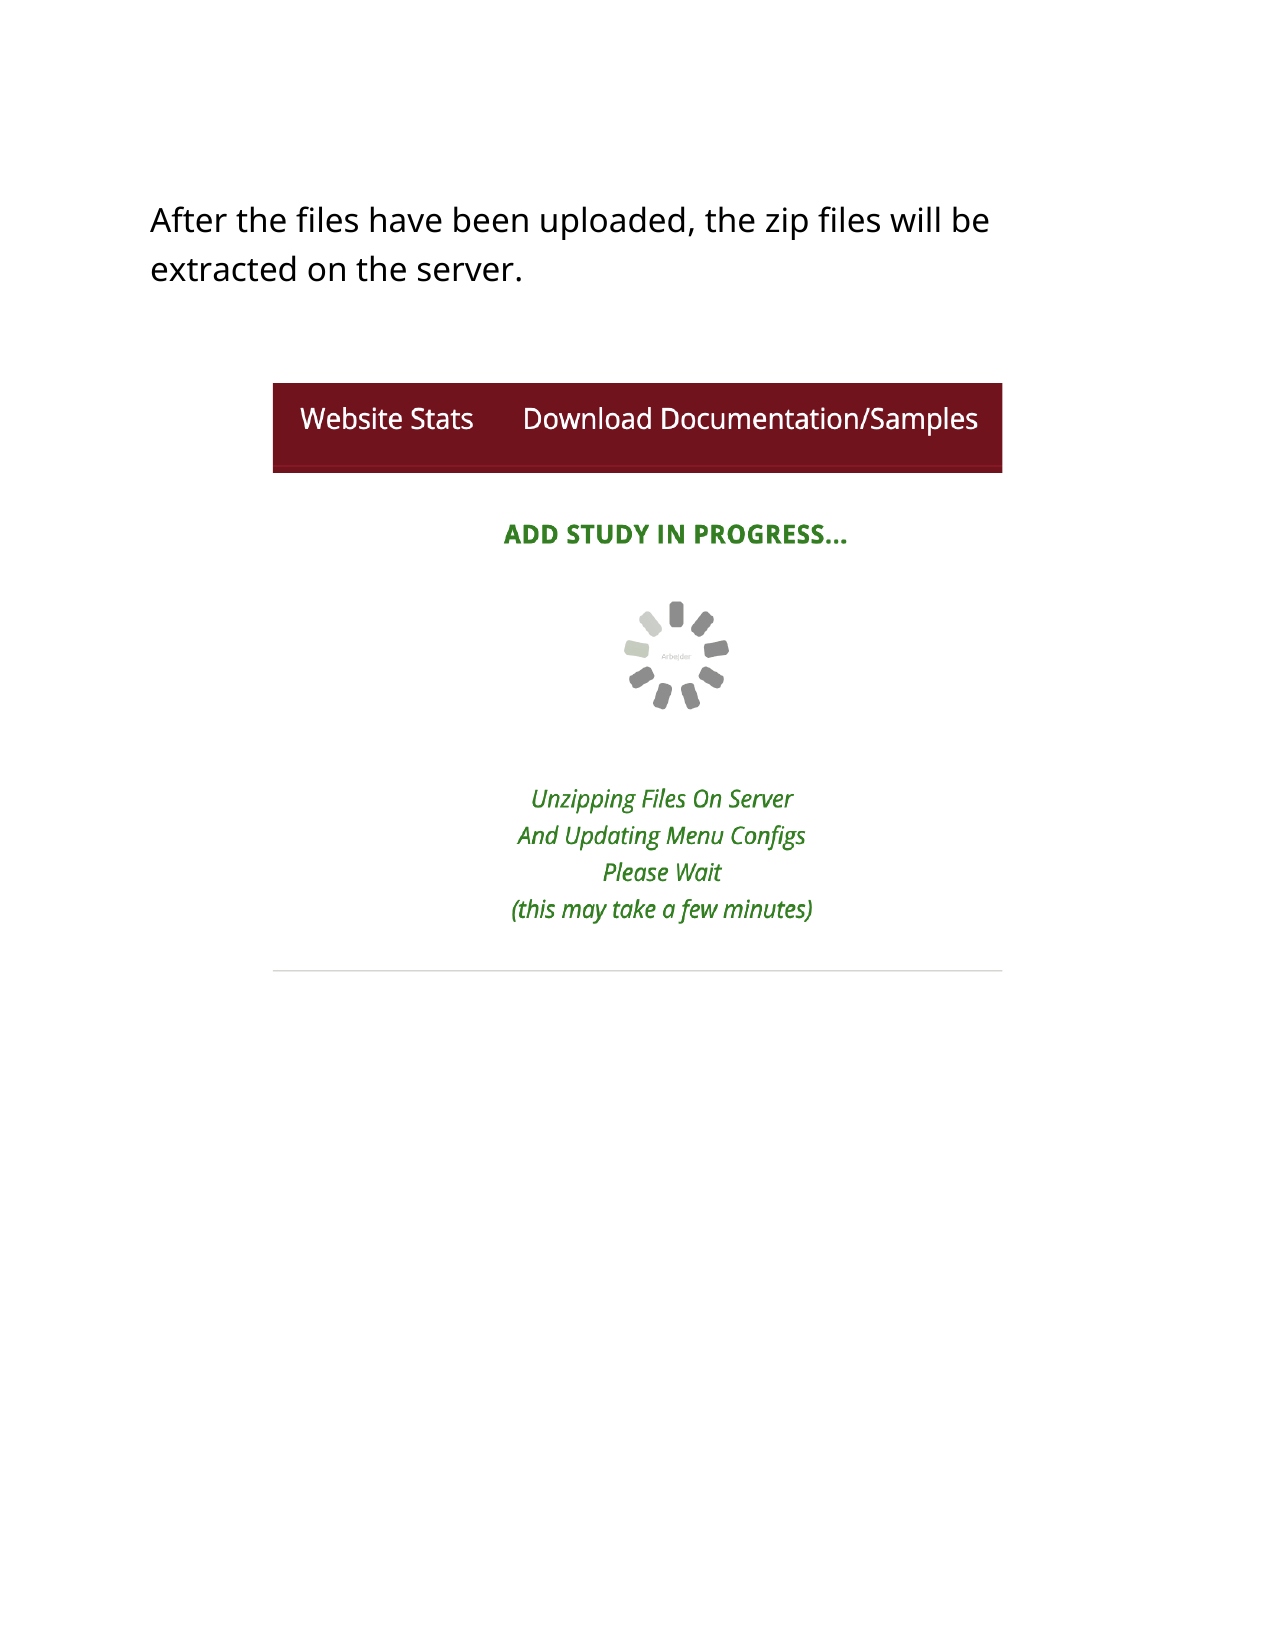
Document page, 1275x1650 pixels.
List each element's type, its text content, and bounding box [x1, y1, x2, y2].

picture [272, 383, 1003, 972]
text After the files have been uploaded, the zip files will be extracted on the server. [150, 197, 1125, 291]
